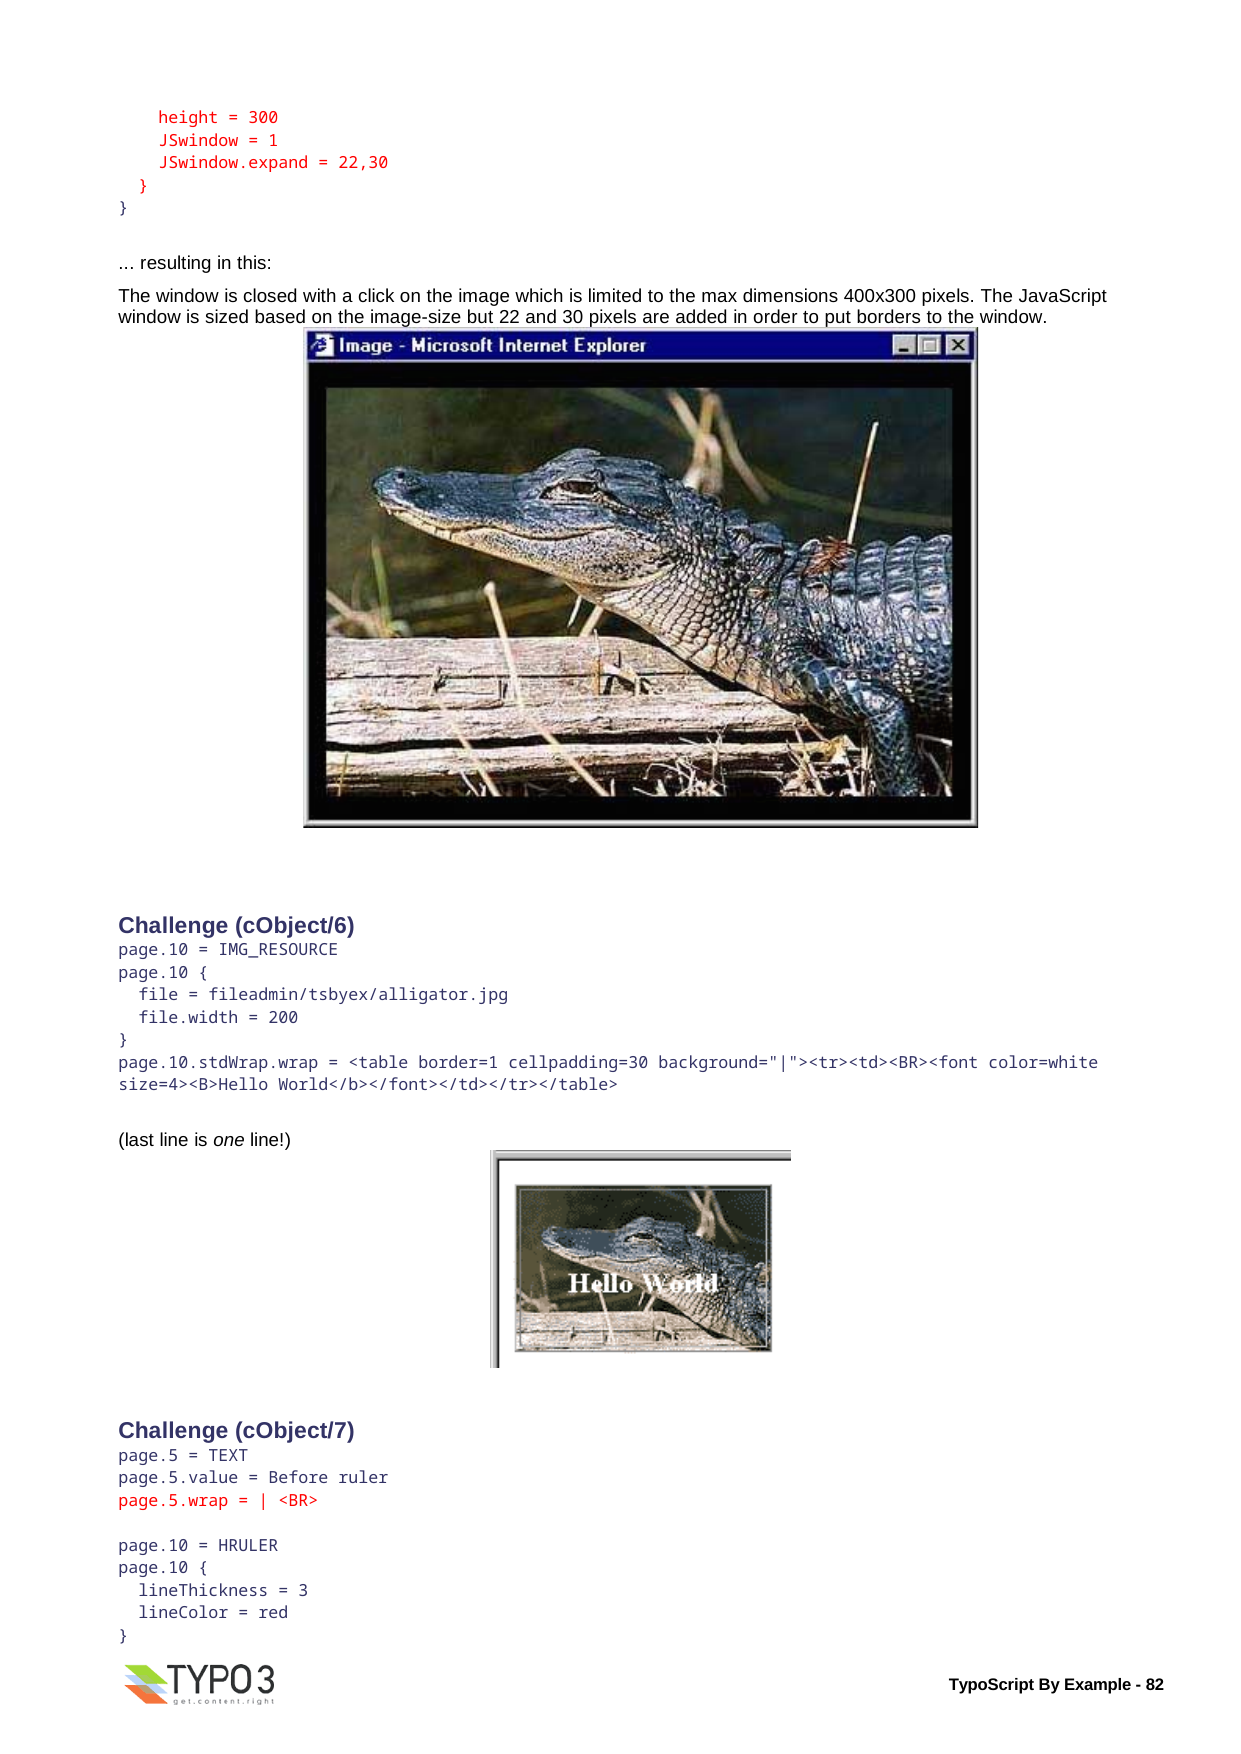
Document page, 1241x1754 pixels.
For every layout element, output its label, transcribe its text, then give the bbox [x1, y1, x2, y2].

text page.5.wrap = | <BR> [118, 1489, 1163, 1511]
text (last line is one line!) [118, 1129, 1163, 1150]
text JSwindow = 1 [118, 129, 1163, 151]
text page.10 = HRULER [118, 1534, 1163, 1556]
text The window is closed with a click on the image which is limited to the max dimensions 400x300 pixels. The JavaScript window is sized based on the image-size but 22 and 30 pixels are added in order to put borders to the window. [118, 286, 1163, 328]
text page.10.stdWrap.wrap = <table border=1 cellpadding=30 background="|"><tr><td><BR><font color=white size=4><B>Hello World</b></font></td></tr></table> [118, 1051, 1163, 1096]
text JSwindow.expand = 22,30 [118, 151, 1163, 174]
text } [118, 1624, 1163, 1646]
picture [303, 327, 979, 828]
text lineColor = red [118, 1601, 1163, 1624]
subtitle Challenge (cObject/6) [118, 912, 1163, 938]
text page.5.value = Before ruler [118, 1466, 1163, 1489]
text height = 300 [118, 106, 1163, 129]
picture [490, 1150, 791, 1368]
text page.10 { [118, 1556, 1163, 1579]
picture [119, 1659, 280, 1710]
text lineThickness = 3 [118, 1579, 1163, 1601]
text page.5 = TEXT [118, 1444, 1163, 1466]
text } [118, 174, 1163, 196]
subtitle Challenge (cObject/7) [118, 1418, 1163, 1444]
text page.10 { [118, 961, 1163, 983]
text file = fileadmin/tsbyex/alligator.jpg [118, 983, 1163, 1006]
text page.10 = IMG_RESOURCE [118, 938, 1163, 961]
text } [118, 1028, 1163, 1051]
text } [118, 196, 1163, 219]
text file.width = 200 [118, 1006, 1163, 1028]
text ... resulting in this: [118, 252, 1163, 273]
